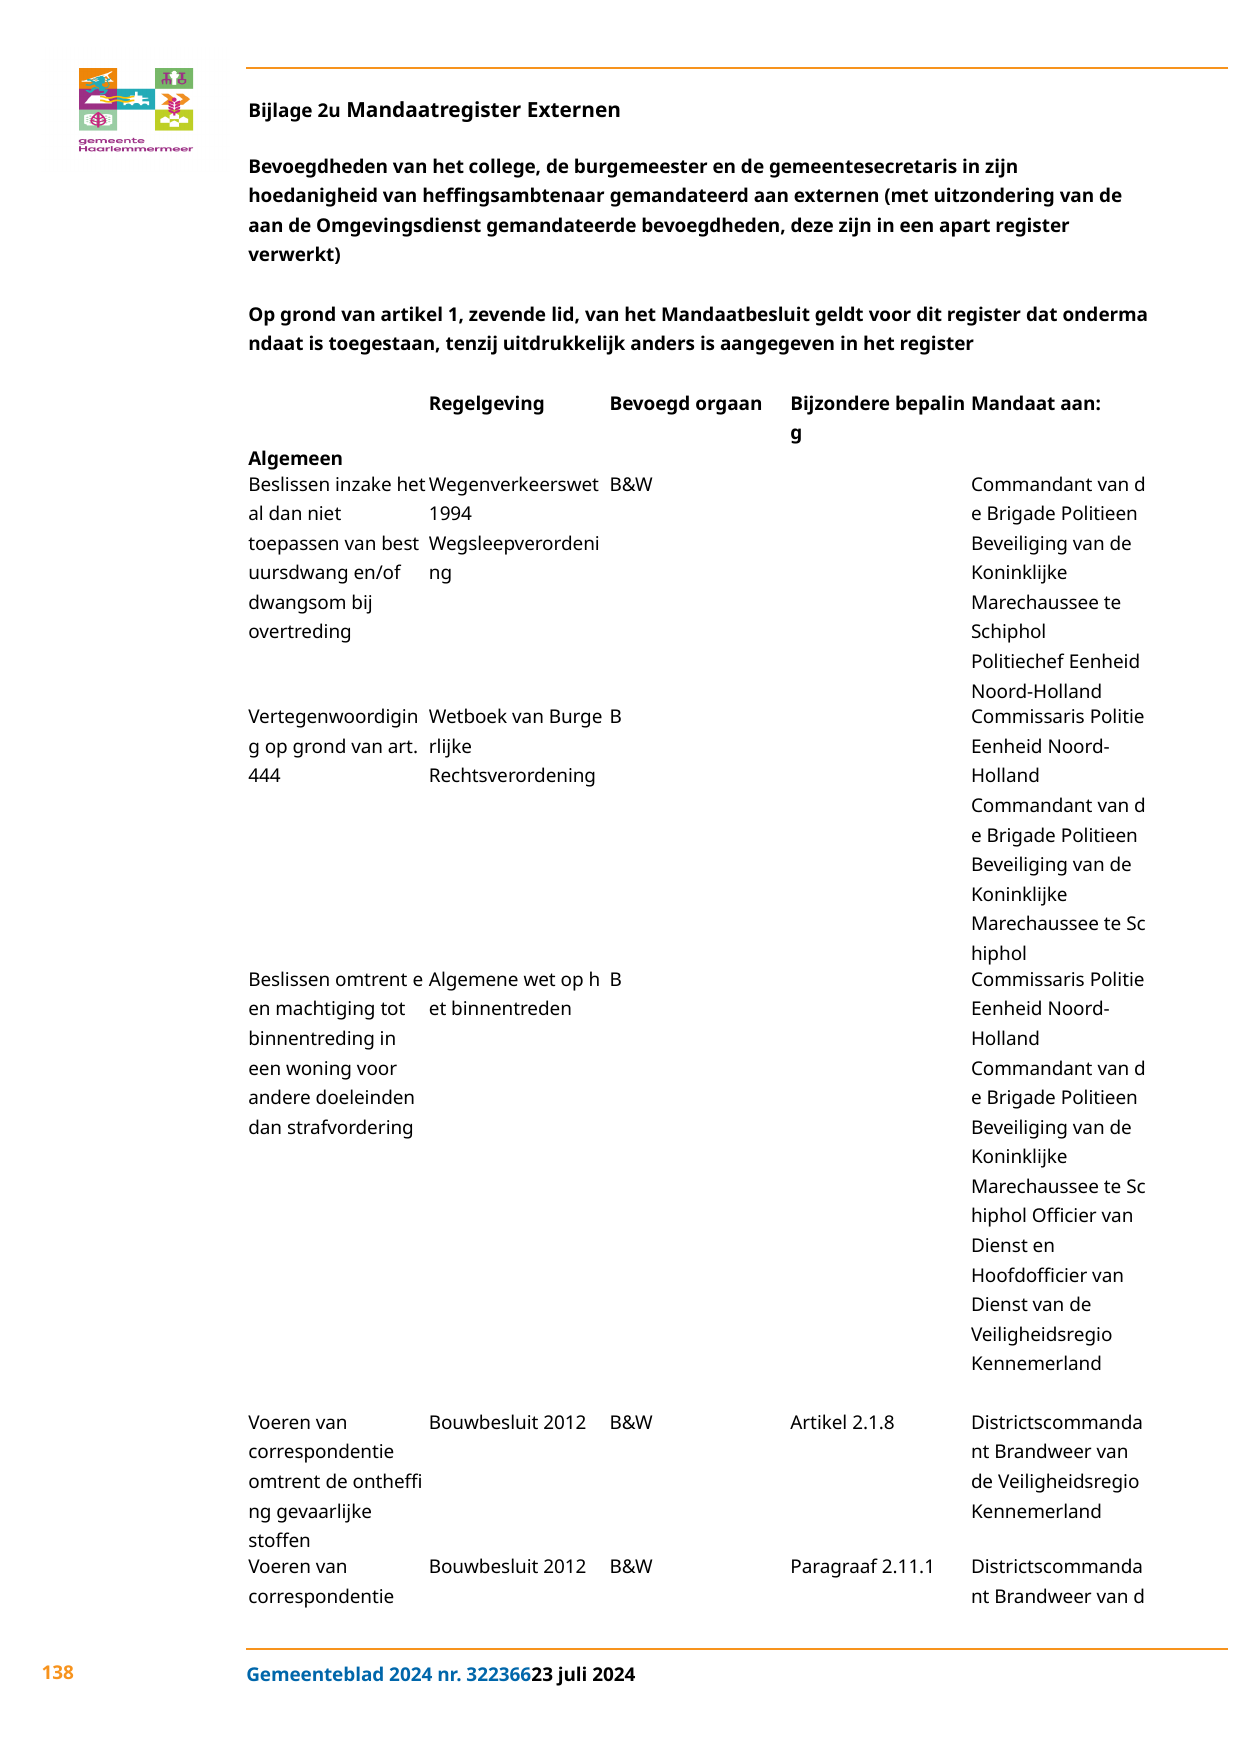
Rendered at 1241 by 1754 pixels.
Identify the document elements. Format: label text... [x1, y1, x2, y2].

table_cell B [609, 966, 790, 1376]
table_cell Wegenverkeerswet 1994 Wegsleepverordening [429, 471, 609, 703]
table_header B&W [609, 1409, 790, 1553]
table_cell Commissaris Politie Eenheid Noord- Holland Commandant van de Brigade Politieen Beveiliging van de Koninklijke Marechaussee te Schiphol [971, 704, 1152, 966]
table_header Voeren van correspondentie omtrent de ontheffing gevaarlijke stoffen [248, 1409, 429, 1553]
table_header Regelgeving [429, 390, 609, 445]
table_header Districtscommandant Brandweer van de Veiligheidsregio Kennemerland [971, 1409, 1152, 1553]
picture [41, 47, 231, 172]
text Op grond van artikel 1, zevende lid, van het Mandaatbesluit geldt voor dit register dat ondermandaat is toegestaan, tenzij uitdrukkelijk anders is aangegeven in het register [248, 301, 1152, 356]
table_cell Districtscommandant Brandweer van d [971, 1553, 1152, 1608]
table_cell [790, 704, 971, 966]
table_cell Beslissen omtrent een machtiging tot binnentreding in een woning voor andere doeleinden dan strafvordering [248, 966, 429, 1376]
table_cell [790, 471, 971, 703]
table_cell Voeren van correspondentie [248, 1553, 429, 1608]
table_header Bijzondere bepaling [790, 390, 971, 445]
table_cell Algemene wet op het binnentreden [429, 966, 609, 1376]
table_header Bevoegd orgaan [609, 390, 790, 445]
table_cell Commissaris Politie Eenheid Noord- Holland Commandant van de Brigade Politieen Beveiliging van de Koninklijke Marechaussee te Schiphol Officier van Dienst en Hoofdofficier van Dienst van de Veiligheidsregio Kennemerland [971, 966, 1152, 1376]
table_cell Wetboek van Burgerlijke Rechtsverordening [429, 704, 609, 966]
table_cell [790, 966, 971, 1376]
table_cell Vertegenwoordiging op grond van art. 444 [248, 704, 429, 966]
table_header [248, 390, 429, 445]
table_cell B [609, 704, 790, 966]
table_header Mandaat aan: [971, 390, 1152, 445]
table_cell Beslissen inzake het al dan niet toepassen van bestuursdwang en/of dwangsom bij overtreding [248, 471, 429, 703]
table_cell Bouwbesluit 2012 [429, 1553, 609, 1608]
table_cell B&W [609, 471, 790, 703]
table_header Artikel 2.1.8 [790, 1409, 971, 1553]
table_cell Paragraaf 2.11.1 [790, 1553, 971, 1608]
table_header Bouwbesluit 2012 [429, 1409, 609, 1553]
table_cell Algemeen [248, 445, 1152, 471]
text Bevoegdheden van het college, de burgemeester en de gemeentesecretaris in zijn hoedanigheid van heffingsambtenaar gemandateerd aan externen (met uitzondering van de aan de Omgevingsdienst gemandateerde bevoegdheden, deze zijn in een apart register verwerkt) [248, 153, 1152, 267]
text Bijlage 2u Mandaatregister Externen [248, 95, 1152, 123]
table_cell Commandant van de Brigade Politieen Beveiliging van de Koninklijke Marechaussee te Schiphol Politiechef Eenheid Noord-Holland [971, 471, 1152, 703]
table_cell B&W [609, 1553, 790, 1608]
